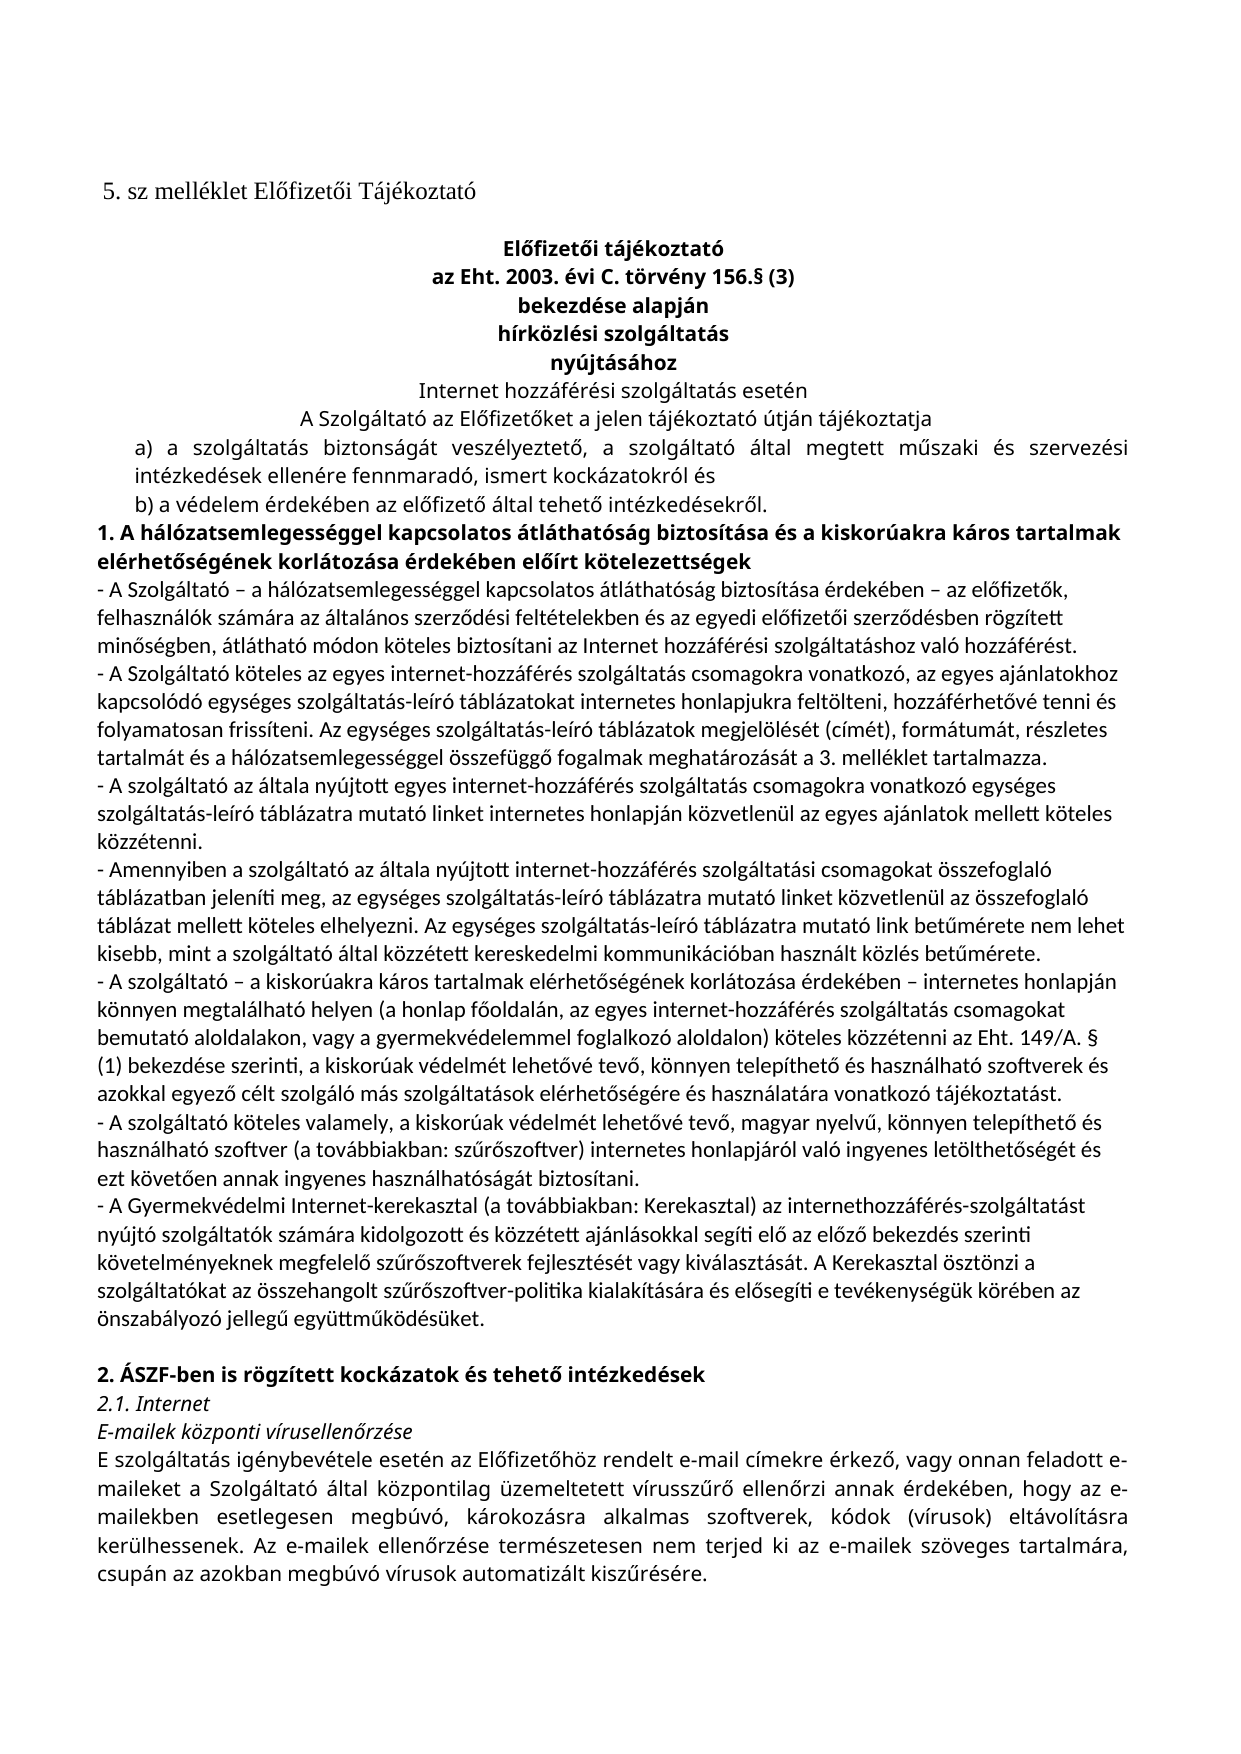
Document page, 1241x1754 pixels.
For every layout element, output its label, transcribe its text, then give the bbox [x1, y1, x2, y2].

text b) a védelem érdekében az előfizető által tehető intézkedésekről. [134, 490, 1130, 518]
text bekezdése alapján [97, 291, 1130, 319]
text nyújtásához [97, 348, 1130, 376]
text E-mailek központi vírusellenőrzése [97, 1417, 1130, 1446]
text Előfizetői tájékoztató [97, 234, 1130, 262]
text a) a szolgáltatás biztonságát veszélyeztető, a szolgáltató által megtett műszaki és szervezési intézkedések ellenére fennmaradó, ismert kockázatokról és [134, 433, 1130, 490]
text 1. A hálózatsemlegességgel kapcsolatos átláthatóság biztosítása és a kiskorúakra káros tartalmak elérhetőségének korlátozása érdekében előírt kötelezettségek [97, 518, 1130, 575]
text hírközlési szolgáltatás [97, 319, 1130, 348]
text - A Szolgáltató – a hálózatsemlegességgel kapcsolatos átláthatóság biztosítása érdekében – az előfizetők, felhasználók számára az általános szerződési feltételekben és az egyedi előfizetői szerződésben rögzített minőségben, átlátható módon köteles biztosítani az Internet hozzáférési szolgáltatáshoz való hozzáférést. [97, 575, 1130, 659]
text - A Szolgáltató köteles az egyes internet-hozzáférés szolgáltatás csomagokra vonatkozó, az egyes ajánlatokhoz kapcsolódó egységes szolgáltatás-leíró táblázatokat internetes honlapjukra feltölteni, hozzáférhetővé tenni és folyamatosan frissíteni. Az egységes szolgáltatás-leíró táblázatok megjelölését (címét), formátumát, részletes tartalmát és a hálózatsemlegességgel összefüggő fogalmak meghatározását a 3. melléklet tartalmazza. [97, 659, 1130, 771]
text - Amennyiben a szolgáltató az általa nyújtott internet-hozzáférés szolgáltatási csomagokat összefoglaló táblázatban jeleníti meg, az egységes szolgáltatás-leíró táblázatra mutató linket közvetlenül az összefoglaló táblázat mellett köteles elhelyezni. Az egységes szolgáltatás-leíró táblázatra mutató link betűmérete nem lehet kisebb, mint a szolgáltató által közzétett kereskedelmi kommunikációban használt közlés betűmérete. [97, 855, 1130, 967]
text 2.1. Internet [97, 1389, 1130, 1417]
text 5. sz melléklet Előfizetői Tájékoztató [97, 176, 1130, 206]
text E szolgáltatás igénybevétele esetén az Előfizetőhöz rendelt e-mail címekre érkező, vagy onnan feladott e-maileket a Szolgáltató által központilag üzemeltetett vírusszűrő ellenőrzi annak érdekében, hogy az e-mailekben esetlegesen megbúvó, károkozásra alkalmas szoftverek, kódok (vírusok) eltávolításra kerülhessenek. Az e-mailek ellenőrzése természetesen nem terjed ki az e-mailek szöveges tartalmára, csupán az azokban megbúvó vírusok automatizált kiszűrésére. [97, 1446, 1130, 1588]
text - A Gyermekvédelmi Internet-kerekasztal (a továbbiakban: Kerekasztal) az internethozzáférés-szolgáltatást nyújtó szolgáltatók számára kidolgozott és közzétett ajánlásokkal segíti elő az előző bekezdés szerinti követelményeknek megfelelő szűrőszoftverek fejlesztését vagy kiválasztását. A Kerekasztal ösztönzi a szolgáltatókat az összehangolt szűrőszoftver-politika kialakítására és elősegíti e tevékenységük körében az önszabályozó jellegű együttműködésüket. [97, 1192, 1130, 1332]
text - A szolgáltató – a kiskorúakra káros tartalmak elérhetőségének korlátozása érdekében – internetes honlapján könnyen megtalálható helyen (a honlap főoldalán, az egyes internet-hozzáférés szolgáltatás csomagokat bemutató aloldalakon, vagy a gyermekvédelemmel foglalkozó aloldalon) köteles közzétenni az Eht. 149/A. § (1) bekezdése szerinti, a kiskorúak védelmét lehetővé tevő, könnyen telepíthető és használható szoftverek és azokkal egyező célt szolgáló más szolgáltatások elérhetőségére és használatára vonatkozó tájékoztatást. [97, 967, 1130, 1108]
text Internet hozzáférési szolgáltatás esetén [97, 376, 1130, 404]
text az Eht. 2003. évi C. törvény 156.§ (3) [97, 262, 1130, 291]
text 2. ÁSZF-ben is rögzített kockázatok és tehető intézkedések [97, 1360, 1130, 1389]
text A Szolgáltató az Előfizetőket a jelen tájékoztató útján tájékoztatja [97, 404, 1130, 433]
text - A szolgáltató az általa nyújtott egyes internet-hozzáférés szolgáltatás csomagokra vonatkozó egységes szolgáltatás-leíró táblázatra mutató linket internetes honlapján közvetlenül az egyes ajánlatok mellett köteles közzétenni. [97, 771, 1130, 855]
text - A szolgáltató köteles valamely, a kiskorúak védelmét lehetővé tevő, magyar nyelvű, könnyen telepíthető és használható szoftver (a továbbiakban: szűrőszoftver) internetes honlapjáról való ingyenes letölthetőségét és ezt követően annak ingyenes használhatóságát biztosítani. [97, 1108, 1130, 1192]
